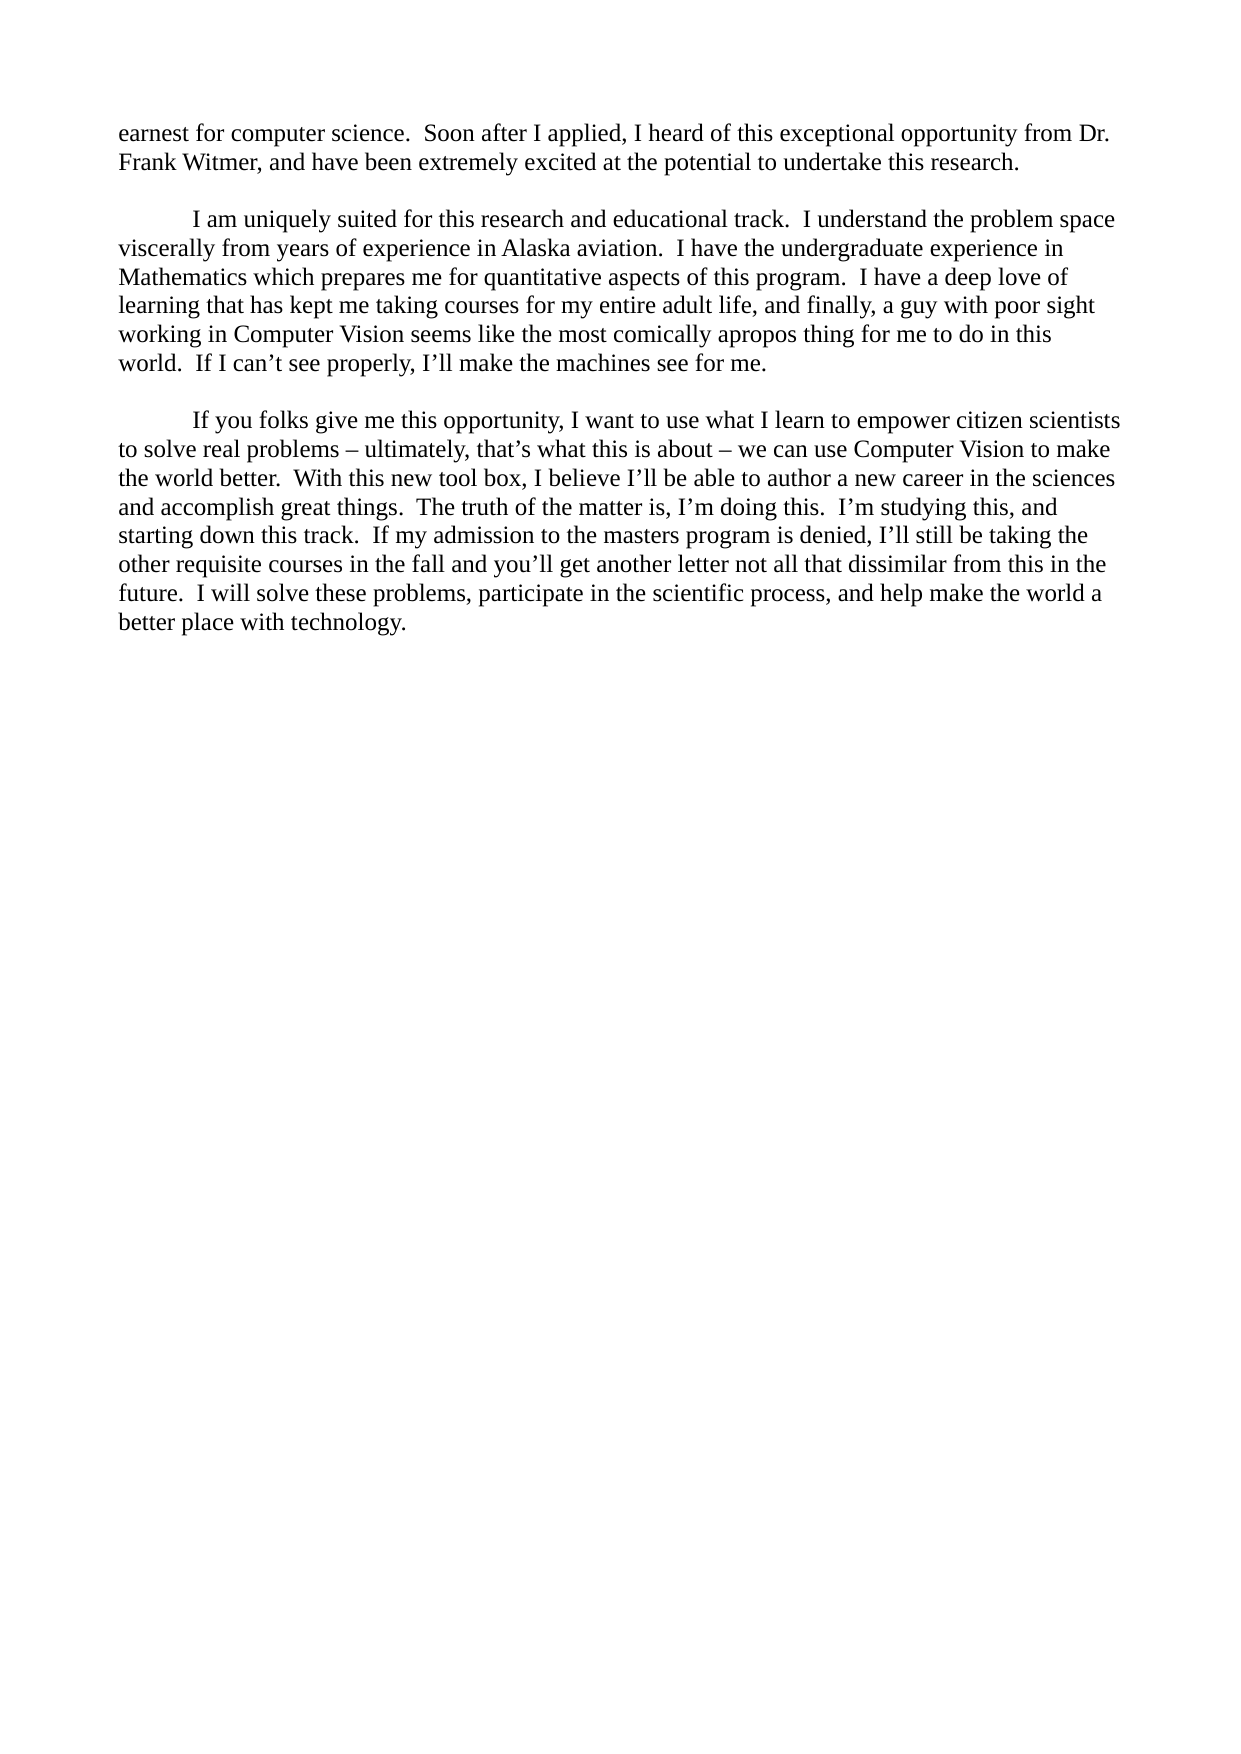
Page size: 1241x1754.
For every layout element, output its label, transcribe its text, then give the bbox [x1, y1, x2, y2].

text If you folks give me this opportunity, I want to use what I learn to empower citizen scientists to solve real problems – ultimately, that’s what this is about – we can use Computer Vision to make the world better. With this new tool box, I believe I’ll be able to author a new career in the sciences and accomplish great things. The truth of the matter is, I’m doing this. I’m studying this, and starting down this track. If my admission to the masters program is denied, I’ll still be taking the other requisite courses in the fall and you’ll get another letter not all that dissimilar from this in the future. I will solve these problems, participate in the scientific process, and help make the world a better place with technology. [118, 406, 1122, 636]
text earnest for computer science. Soon after I applied, I heard of this exceptional opportunity from Dr. Frank Witmer, and have been extremely excited at the potential to undertake this research. [118, 118, 1122, 176]
text I am uniquely suited for this research and educational track. I understand the problem space viscerally from years of experience in Alaska aviation. I have the undergraduate experience in Mathematics which prepares me for quantitative aspects of this program. I have a deep love of learning that has kept me taking courses for my entire adult life, and finally, a guy with poor sight working in Computer Vision seems like the most comically apropos thing for me to do in this world. If I can’t see properly, I’ll make the machines see for me. [118, 204, 1122, 377]
